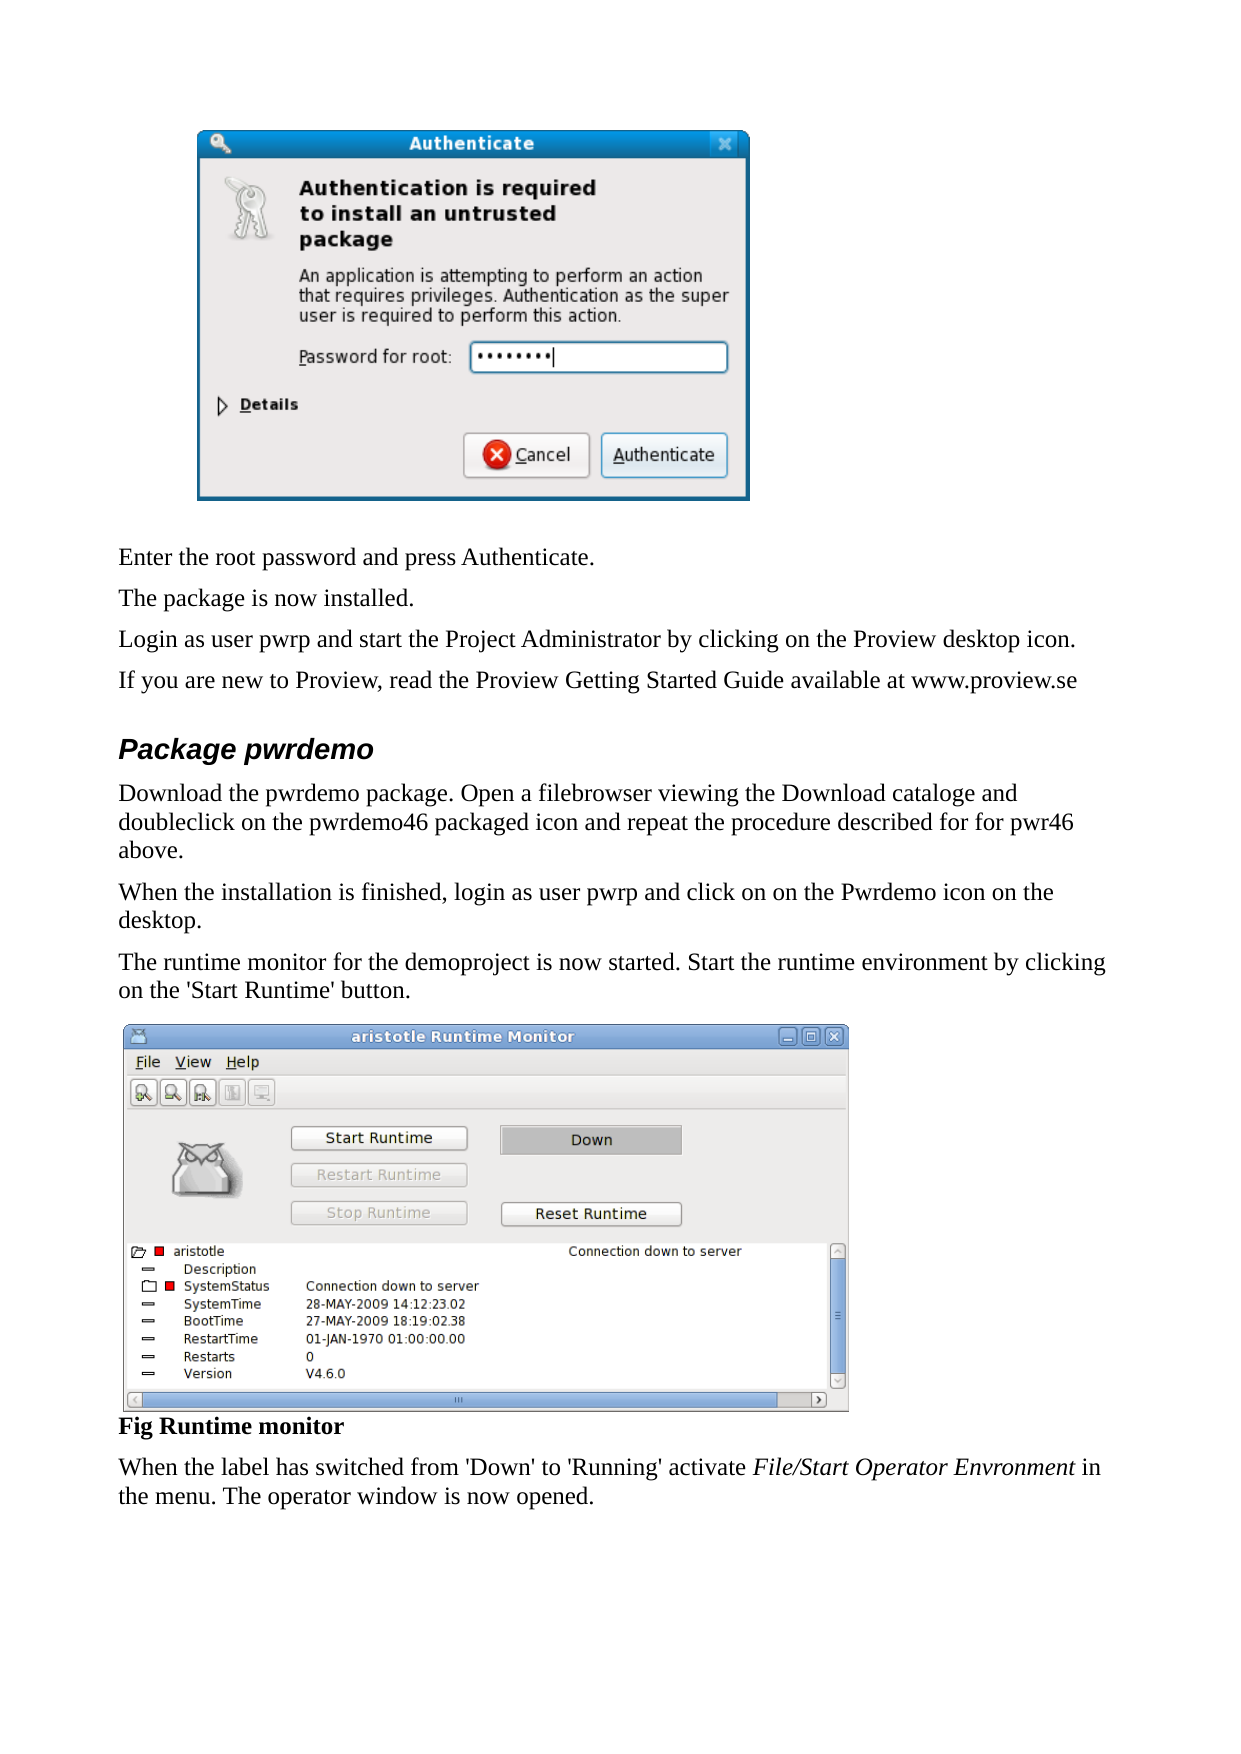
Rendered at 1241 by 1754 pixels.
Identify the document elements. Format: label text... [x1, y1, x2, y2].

text If you are new to Proview, read the Proview Getting Started Guide available at www.proview.se [118, 666, 1122, 694]
picture [740, 130, 750, 137]
subtitle Package pwrdemo [118, 732, 1122, 765]
picture [711, 130, 738, 150]
text Login as user pwrp and start the Project Administrator by clicking on the Proview desktop icon. [118, 624, 1122, 653]
text When the installation is finished, login as user pwrp and click on on the Pwrdemo icon on the desktop. [118, 877, 1122, 934]
picture [123, 1024, 849, 1412]
text The runtime monitor for the demoproject is now started. Start the runtime environment by clicking on the 'Start Runtime' button. [118, 947, 1122, 1004]
text The package is now installed. [118, 583, 1122, 612]
text Enter the root password and press Authenticate. [118, 542, 1122, 571]
picture [197, 130, 750, 501]
text When the label has switched from 'Down' to 'Running' activate File/Start Operator Envronment in the menu. The operator window is now opened. [118, 1452, 1122, 1510]
text Fig Runtime monitor [118, 1412, 1122, 1440]
text Download the pwrdemo package. Open a filebrowser viewing the Download cataloge and doubleclick on the pwrdemo46 packaged icon and repeat the procedure described for for pwr46 above. [118, 778, 1122, 864]
